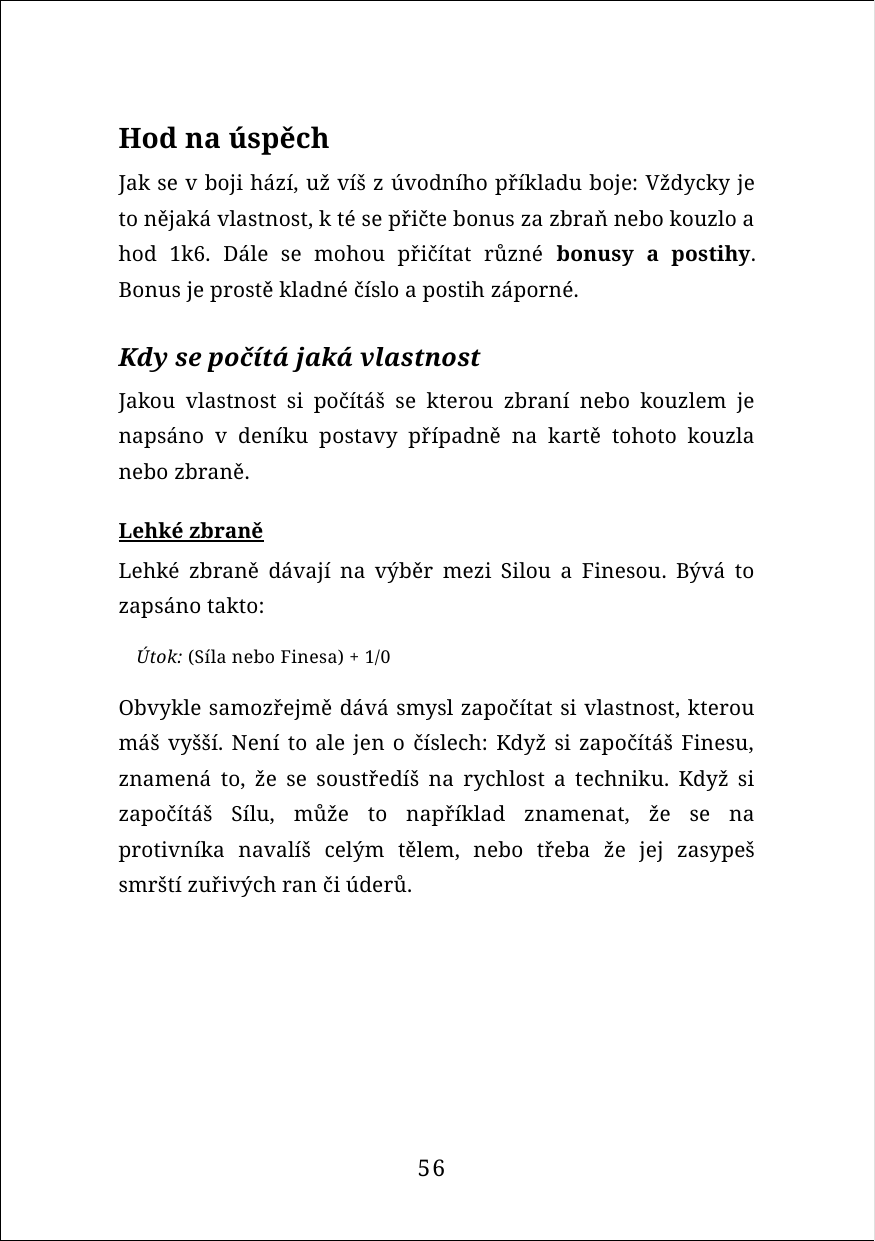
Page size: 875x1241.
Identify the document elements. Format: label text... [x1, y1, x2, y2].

text Lehké zbraně dávají na výběr mezi Silou a Finesou. Bývá to zapsáno takto: [118, 556, 756, 620]
text Jak se v boji hází, už víš z úvodního příkladu boje: Vždycky je to nějaká vlastnost, k té se přičte bonus za zbraň nebo kouzlo a hod 1k6. Dále se mohou přičítat různé bonusy a postihy. Bonus je prostě kladné číslo a postih záporné. [118, 168, 756, 303]
subtitle Lehké zbraně [118, 516, 756, 544]
text Útok: (Síla nebo Finesa) + 1/0 [136, 645, 756, 669]
subtitle Hod na úspěch [118, 118, 756, 157]
text Obvykle samozřejmě dává smysl započítat si vlastnost, kterou máš vyšší. Není to ale jen o číslech: Když si započítáš Finesu, znamená to, že se soustředíš na rychlost a techniku. Když si započítáš Sílu, může to například znamenat, že se na protivníka navalíš celým tělem, nebo třeba že jej zasypeš smrští zuřivých ran či úderů. [118, 693, 756, 899]
subtitle Kdy se počítá jaká vlastnost [118, 340, 756, 374]
text Jakou vlastnost si počítáš se kterou zbraní nebo kouzlem je napsáno v deníku postavy případně na kartě tohoto kouzla nebo zbraně. [118, 386, 756, 485]
